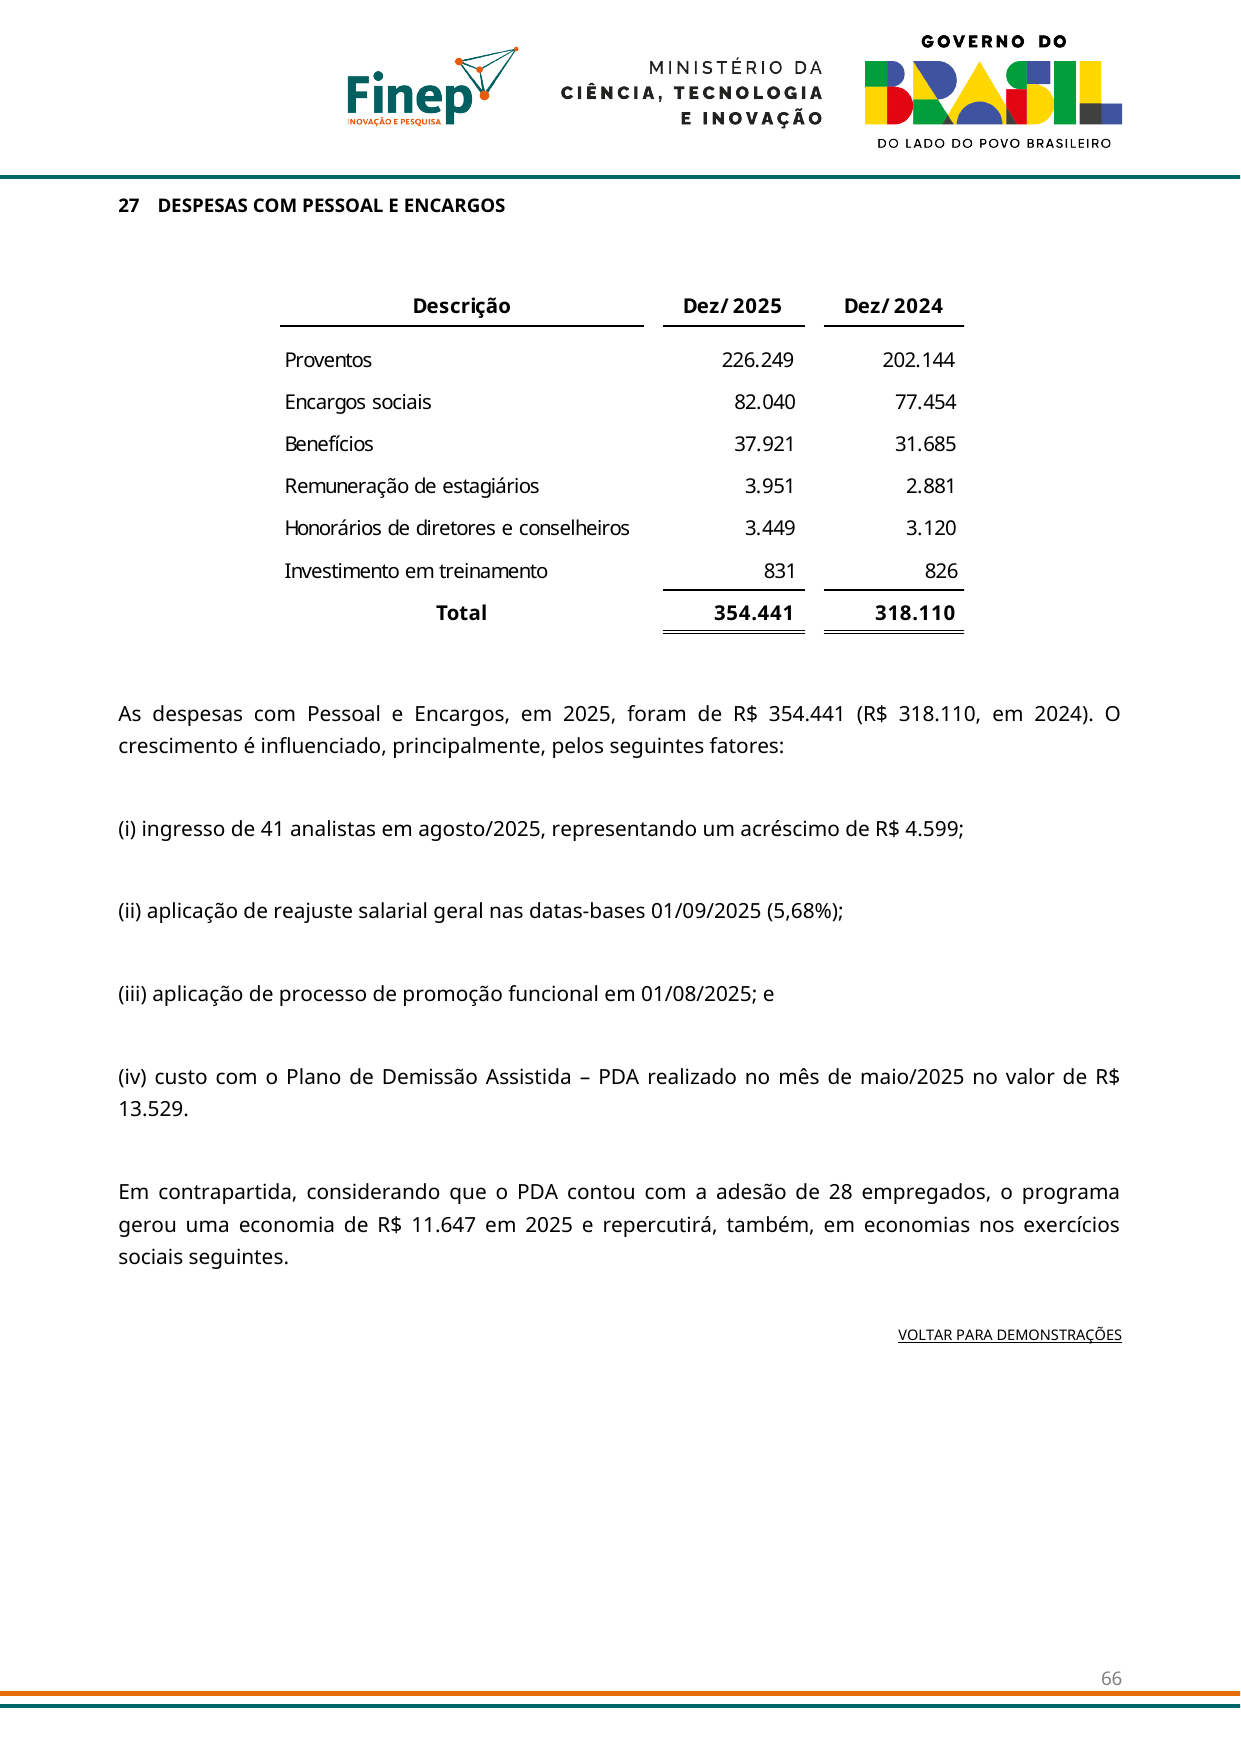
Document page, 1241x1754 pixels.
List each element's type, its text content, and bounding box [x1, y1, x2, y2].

text (iii) aplicação de processo de promoção funcional em 01/08/2025; e [118, 979, 1122, 1008]
text (i) ingresso de 41 analistas em agosto/2025, representando um acréscimo de R$ 4.599; [118, 814, 1122, 842]
text Voltar para demonstrações [118, 1325, 1122, 1345]
list Despesas com pessoal e encargos [118, 192, 1122, 217]
text Em contrapartida, considerando que o PDA contou com a adesão de 28 empregados, o programa gerou uma economia de R$ 11.647 em 2025 e repercutirá, também, em economias nos exercícios sociais seguintes. [118, 1177, 1122, 1271]
text As despesas com Pessoal e Encargos, em 2025, foram de R$ 354.441 (R$ 318.110, em 2024). O crescimento é influenciado, principalmente, pelos seguintes fatores: [118, 699, 1122, 760]
text (iv) custo com o Plano de Demissão Assistida – PDA realizado no mês de maio/2025 no valor de R$ 13.529. [118, 1062, 1122, 1123]
text (ii) aplicação de reajuste salarial geral nas datas-bases 01/09/2025 (5,68%); [118, 897, 1122, 925]
